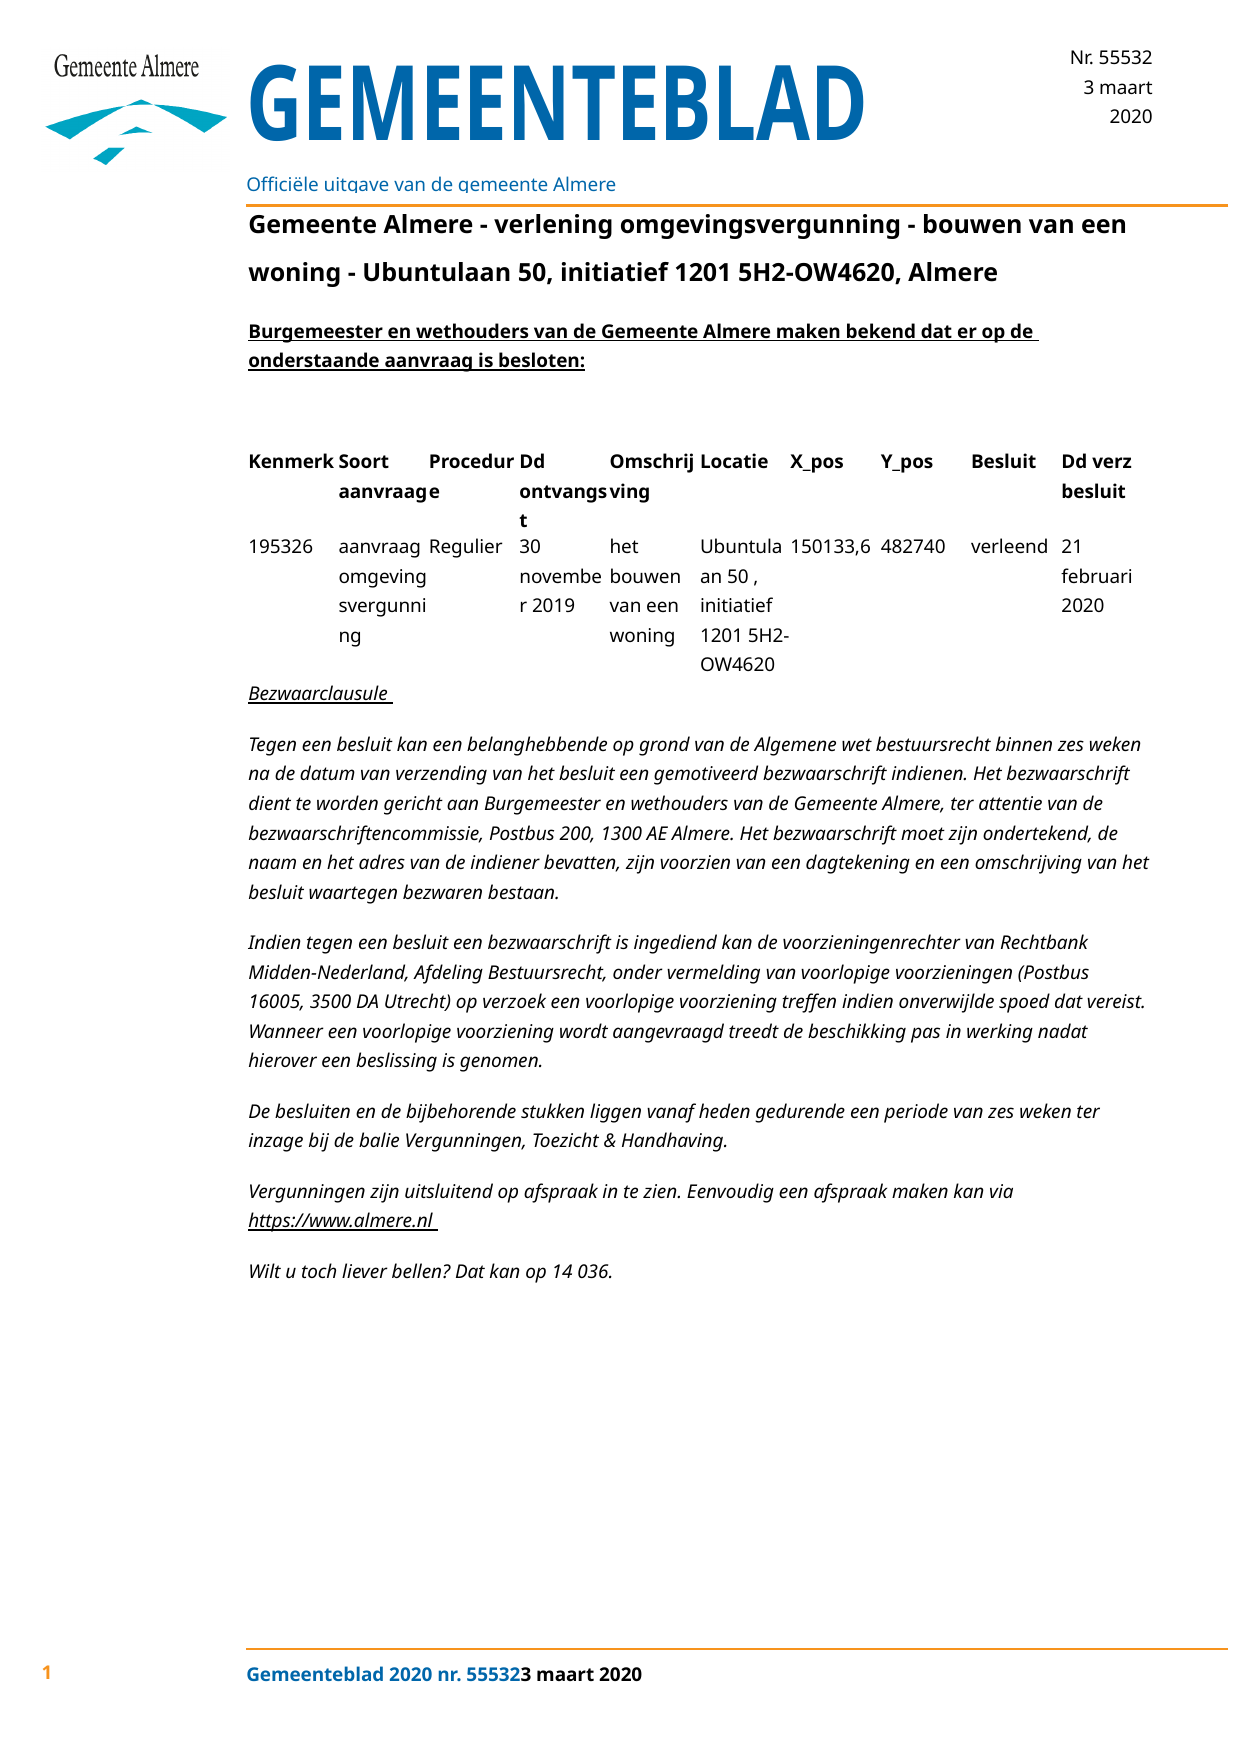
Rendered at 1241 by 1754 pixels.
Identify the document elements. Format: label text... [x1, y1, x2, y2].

table_header Procedure [429, 449, 519, 533]
table_header Dd verz besluit [1061, 449, 1152, 533]
table_header Soort aanvraag [338, 449, 429, 533]
table_cell aanvraag omgevingsvergunning [338, 533, 429, 677]
picture [41, 47, 231, 172]
table_header Dd ontvangst [519, 449, 609, 533]
text Indien tegen een besluit een bezwaarschrift is ingediend kan de voorzieningenrechter van Rechtbank Midden-Nederland, Afdeling Bestuursrecht, onder vermelding van voorlopige voorzieningen (Postbus 16005, 3500 DA Utrecht) op verzoek een voorlopige voorziening treffen indien onverwijlde spoed dat vereist. Wanneer een voorlopige voorziening wordt aangevraagd treedt de beschikking pas in werking nadat hierover een beslissing is genomen. [248, 929, 1152, 1073]
table_cell Ubuntulaan 50 , initiatief 1201 5H2-OW4620 [700, 533, 790, 677]
table_cell het bouwen van een woning [609, 533, 700, 677]
text Wilt u toch liever bellen? Dat kan op 14 036. [248, 1258, 1152, 1284]
table_cell 150133,6 [790, 533, 881, 677]
table_cell 21 februari 2020 [1061, 533, 1152, 677]
table_header Besluit [971, 449, 1061, 533]
table_header Omschrijving [609, 449, 700, 533]
text De besluiten en de bijbehorende stukken liggen vanaf heden gedurende een periode van zes weken ter inzage bij de balie Vergunningen, Toezicht & Handhaving. [248, 1098, 1152, 1153]
text Tegen een besluit kan een belanghebbende op grond van de Algemene wet bestuursrecht binnen zes weken na de datum van verzending van het besluit een gemotiveerd bezwaarschrift indienen. Het bezwaarschrift dient te worden gericht aan Burgemeester en wethouders van de Gemeente Almere, ter attentie van de bezwaarschriftencommissie, Postbus 200, 1300 AE Almere. Het bezwaarschrift moet zijn ondertekend, de naam en het adres van de indiener bevatten, zijn voorzien van een dagtekening en een omschrijving van het besluit waartegen bezwaren bestaan. [248, 731, 1152, 905]
table_cell 195326 [248, 533, 338, 677]
text Bezwaarclausule [248, 681, 1152, 706]
table_header Locatie [700, 449, 790, 533]
table_cell 30 november 2019 [519, 533, 609, 677]
text Burgemeester en wethouders van de Gemeente Almere maken bekend dat er op de onderstaande aanvraag is besloten: [248, 318, 1152, 373]
table_cell 482740 [881, 533, 971, 677]
table_header X_pos [790, 449, 881, 533]
text Vergunningen zijn uitsluitend op afspraak in te zien. Eenvoudig een afspraak maken kan via https://www.almere.nl [248, 1178, 1152, 1233]
table_header Y_pos [881, 449, 971, 533]
text Gemeente Almere - verlening omgevingsvergunning - bouwen van een woning - Ubuntulaan 50, initiatief 1201 5H2-OW4620, Almere [248, 207, 1152, 288]
table_cell verleend [971, 533, 1061, 677]
table_cell Regulier [429, 533, 519, 677]
table_header Kenmerk [248, 449, 338, 533]
